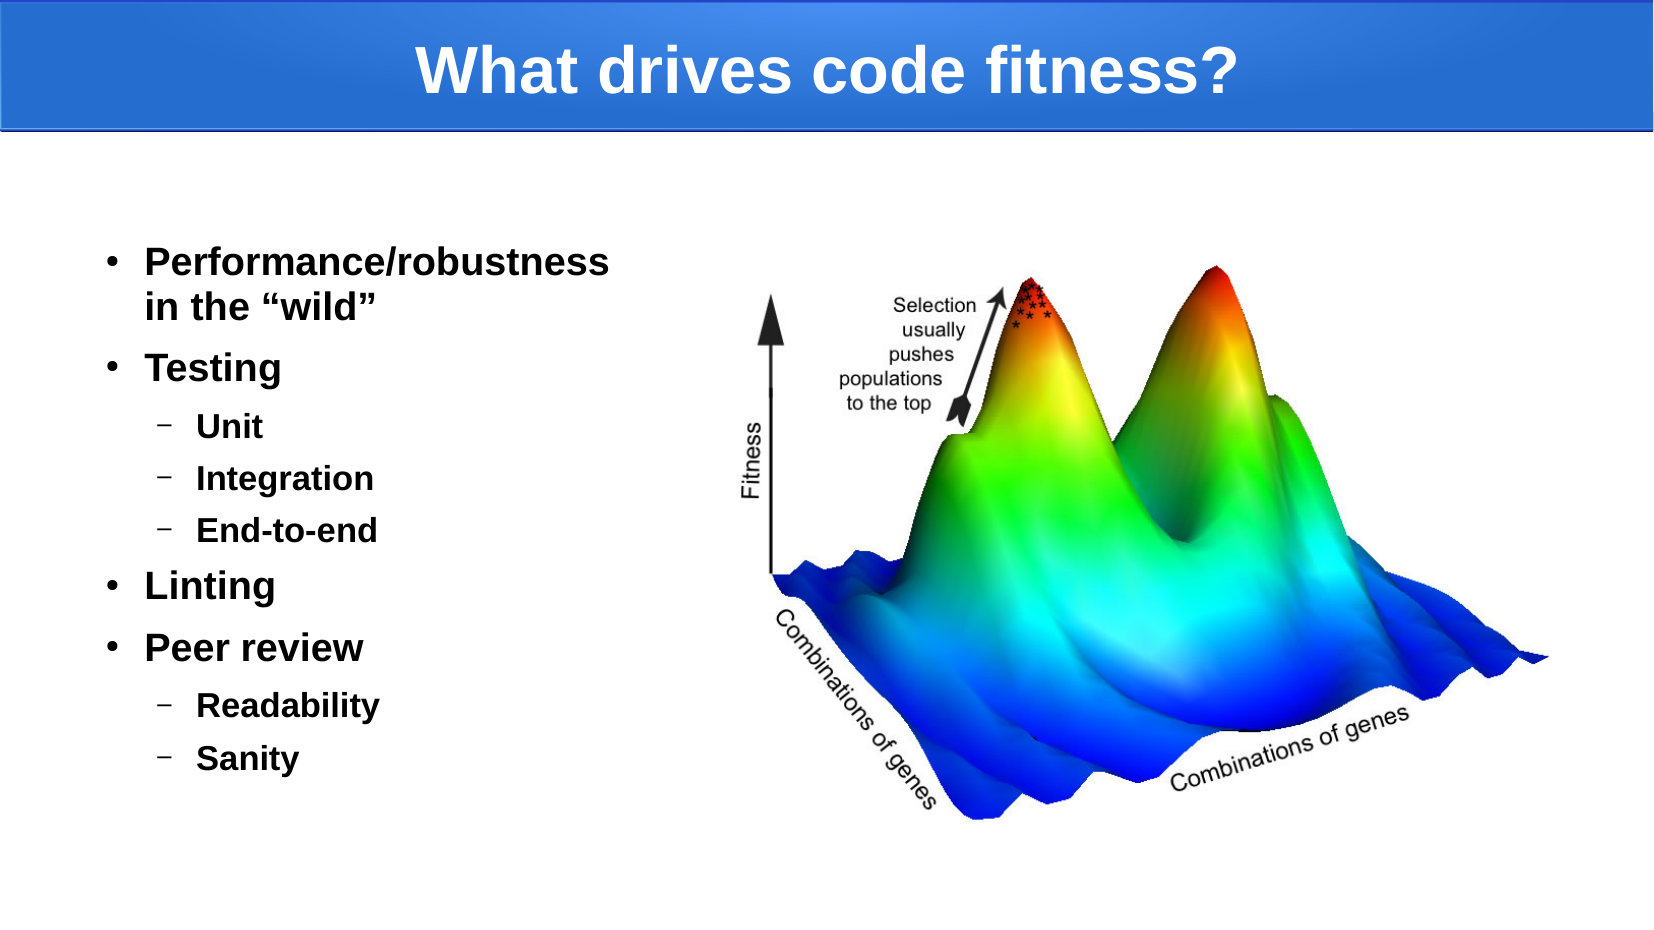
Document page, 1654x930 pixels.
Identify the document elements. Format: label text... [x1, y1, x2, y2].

picture [720, 254, 1573, 841]
list Performance/robustness in the “wild” Testing Unit Integration End-to-end Linting Peer review Readability Sanity [92, 240, 616, 780]
title What drives code fitness? [82, 5, 1576, 135]
